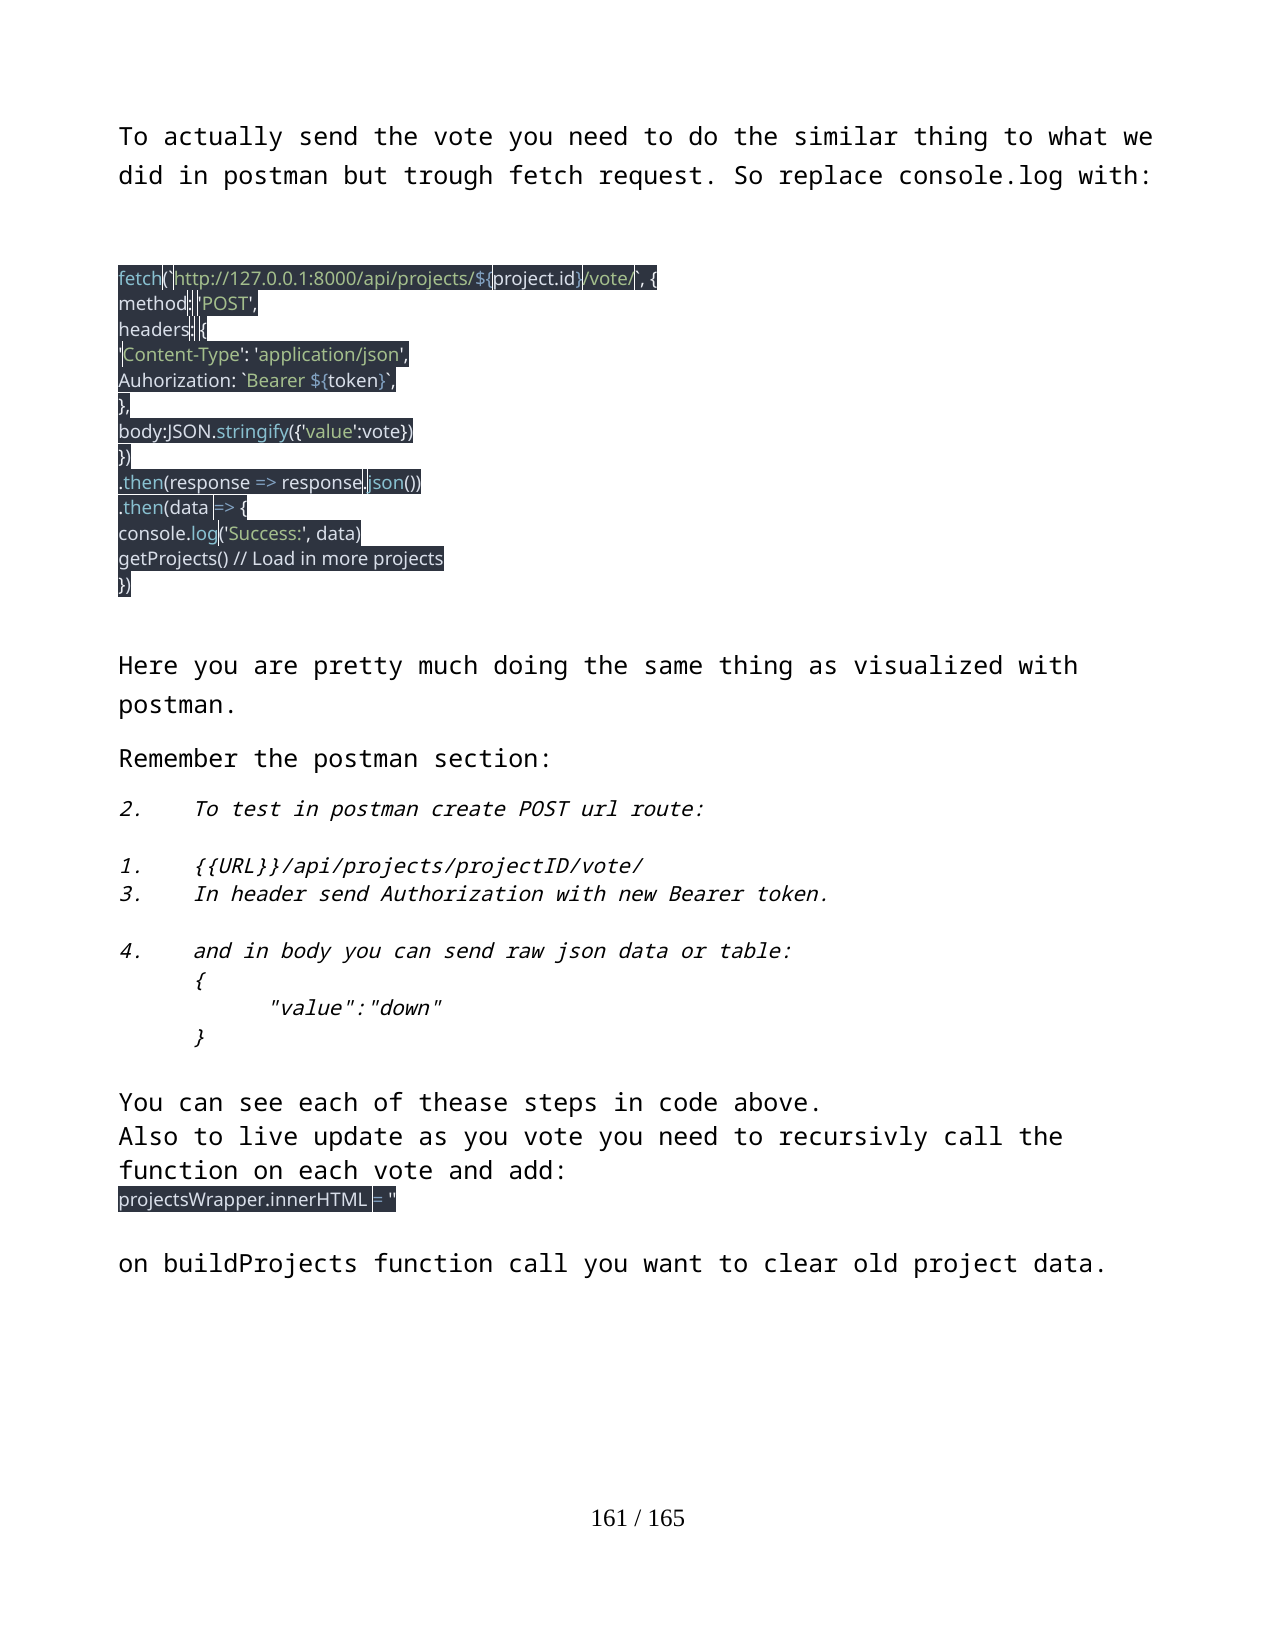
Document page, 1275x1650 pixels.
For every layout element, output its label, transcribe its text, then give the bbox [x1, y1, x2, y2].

text 4. and in body you can send raw json data or table: [118, 936, 1157, 965]
text fetch(`http://127.0.0.1:8000/api/projects/${project.id}/vote/`, { [118, 265, 1157, 290]
text 3. In header send Authorization with new Bearer token. [118, 879, 1157, 908]
text Auhorization: `Bearer ${token}`, [118, 367, 1157, 392]
text .then(data => { [118, 494, 1157, 520]
text To actually send the vote you need to do the similar thing to what we did in postman but trough fetch request. So replace console.log with: [118, 118, 1157, 191]
text getProjects() // Load in more projects [118, 546, 1157, 571]
text }) [118, 571, 1157, 597]
text Here you are pretty much doing the same thing as visualized with postman. [118, 648, 1157, 721]
text }) [118, 443, 1157, 469]
text on buildProjects function call you want to clear old project data. [118, 1246, 1157, 1280]
text body:JSON.stringify({'value':vote}) [118, 418, 1157, 443]
text }, [118, 392, 1157, 418]
text projectsWrapper.innerHTML = '' [118, 1186, 1157, 1212]
text headers: { [118, 316, 1157, 341]
text "value":"down" [118, 993, 1157, 1022]
text } [118, 1022, 1157, 1050]
text method: 'POST', [118, 290, 1157, 316]
text console.log('Success:', data) [118, 520, 1157, 546]
text { [118, 965, 1157, 993]
text .then(response => response.json()) [118, 469, 1157, 494]
text You can see each of thease steps in code above. [118, 1084, 1157, 1118]
text Remember the postman section: [118, 741, 1157, 774]
text 1. {{URL}}/api/projects/projectID/vote/ [118, 851, 1157, 879]
text Also to live update as you vote you need to recursivly call the function on each vote and add: [118, 1118, 1157, 1186]
text 'Content-Type': 'application/json', [118, 341, 1157, 367]
text 2. To test in postman create POST url route: [118, 794, 1157, 823]
